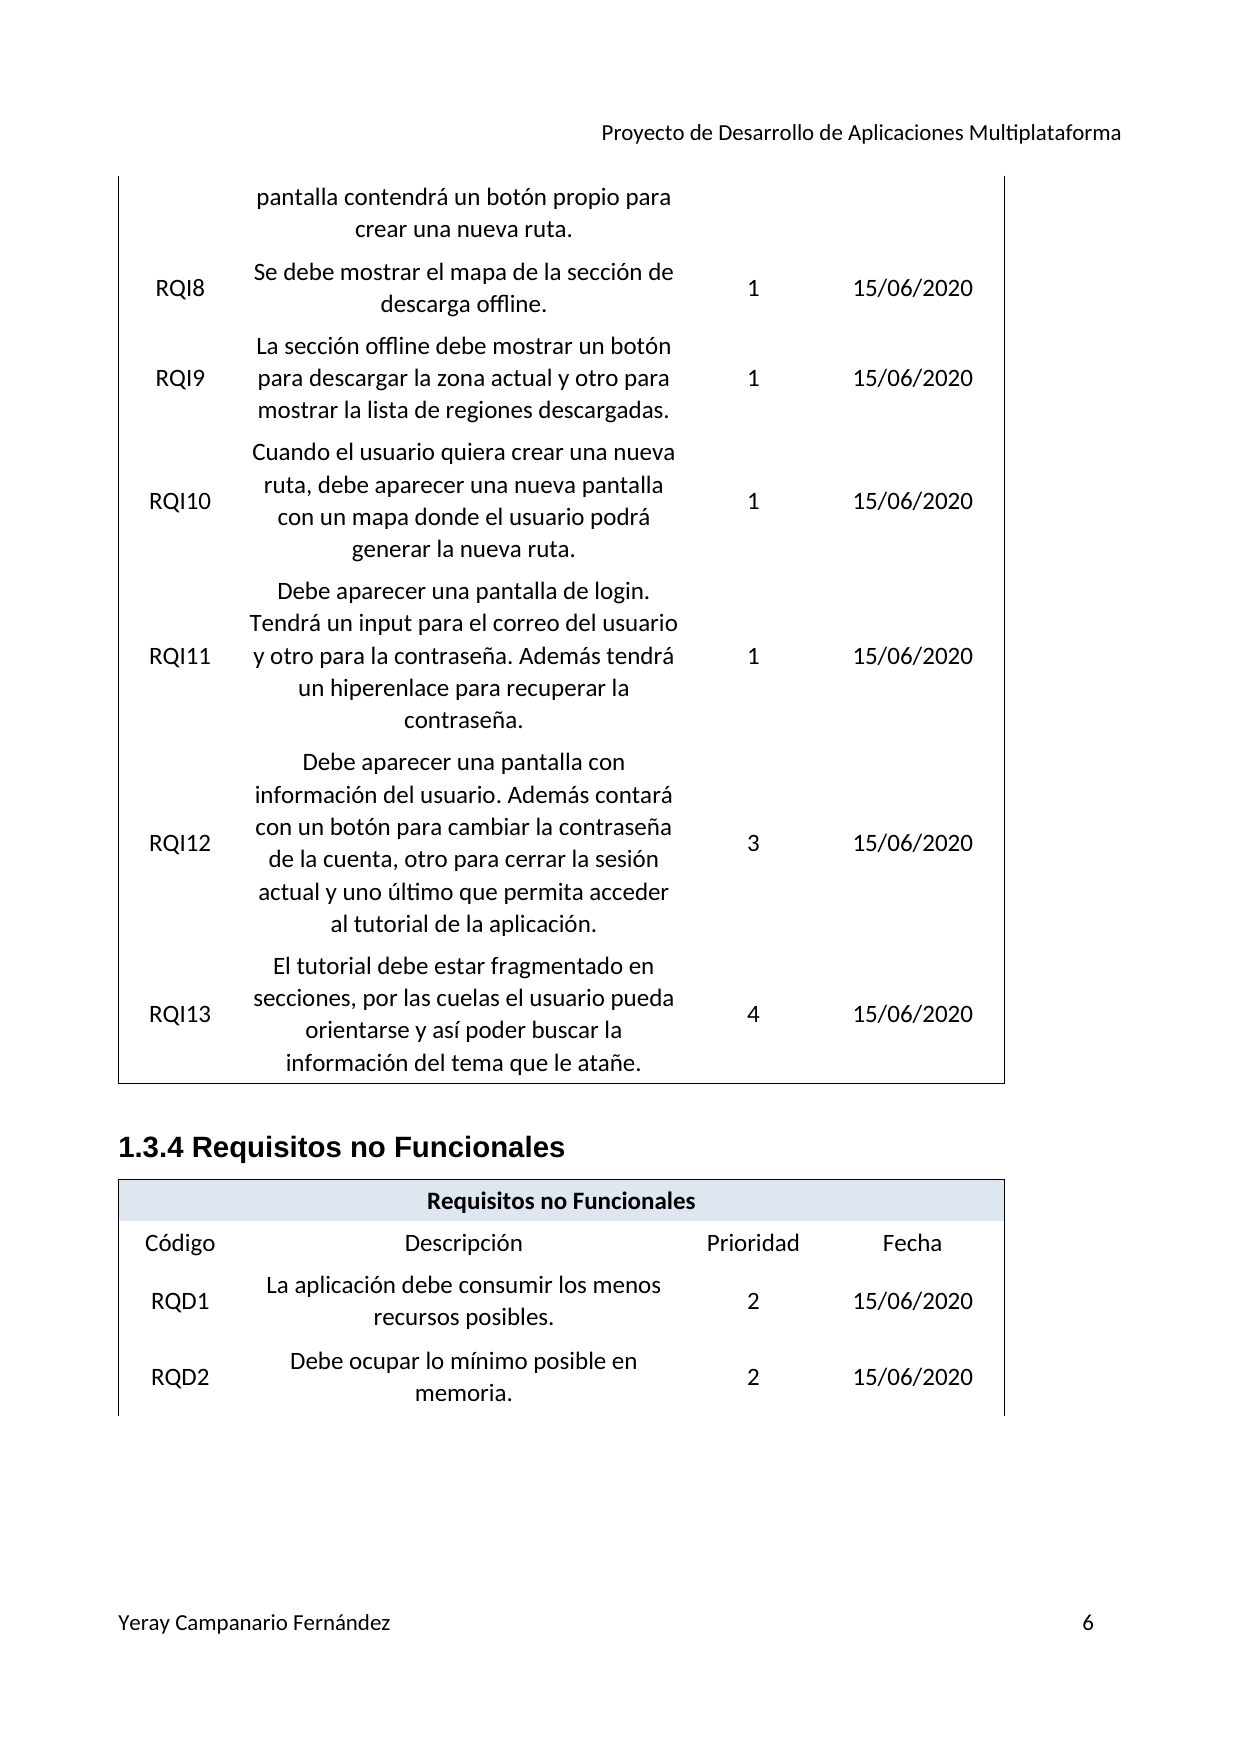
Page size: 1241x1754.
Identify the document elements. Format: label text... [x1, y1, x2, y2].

table_cell 2 [686, 1263, 821, 1337]
table_cell [119, 176, 242, 250]
table_cell 1 [686, 431, 821, 569]
table_cell 1 [686, 250, 821, 324]
table_cell Debe aparecer una pantalla con información del usuario. Además contará con un botón para cambiar la contraseña de la cuenta, otro para cerrar la sesión actual y uno último que permita acceder al tutorial de la aplicación. [242, 741, 686, 944]
table_cell Cuando el usuario quiera crear una nueva ruta, debe aparecer una nueva pantalla con un mapa donde el usuario podrá generar la nueva ruta. [242, 431, 686, 569]
table_cell 1 [686, 324, 821, 431]
table_cell RQI11 [119, 570, 242, 741]
table_cell 15/06/2020 [821, 741, 1004, 944]
table_cell RQI8 [119, 250, 242, 324]
table_cell 15/06/2020 [821, 1338, 1004, 1416]
table_cell 3 [686, 741, 821, 944]
table_cell Se debe mostrar el mapa de la sección de descarga offline. [242, 250, 686, 324]
table_cell Debe ocupar lo mínimo posible en memoria. [242, 1338, 686, 1416]
table_cell [821, 176, 1004, 250]
table_cell RQI12 [119, 741, 242, 944]
table_cell Fecha [821, 1221, 1004, 1263]
table_cell RQI10 [119, 431, 242, 569]
table_cell [686, 176, 821, 250]
table_cell 15/06/2020 [821, 570, 1004, 741]
table_cell 15/06/2020 [821, 944, 1004, 1083]
table_cell 15/06/2020 [821, 1263, 1004, 1337]
table_cell RQD1 [119, 1263, 242, 1337]
table_cell El tutorial debe estar fragmentado en secciones, por las cuelas el usuario pueda orientarse y así poder buscar la información del tema que le atañe. [242, 944, 686, 1083]
table_cell 15/06/2020 [821, 431, 1004, 569]
table_cell 1 [686, 570, 821, 741]
table_cell Código [119, 1221, 242, 1263]
table_cell 15/06/2020 [821, 324, 1004, 431]
table_cell RQD2 [119, 1338, 242, 1416]
table_cell RQI9 [119, 324, 242, 431]
table_cell Prioridad [686, 1221, 821, 1263]
table_header Requisitos no Funcionales [119, 1180, 1004, 1221]
table_cell 4 [686, 944, 821, 1083]
table_cell La aplicación debe consumir los menos recursos posibles. [242, 1263, 686, 1337]
table_cell 2 [686, 1338, 821, 1416]
table_cell Descripción [242, 1221, 686, 1263]
table_cell La sección offline debe mostrar un botón para descargar la zona actual y otro para mostrar la lista de regiones descargadas. [242, 324, 686, 431]
table_cell RQI13 [119, 944, 242, 1083]
subtitle 1.3.4 Requisitos no Funcionales [118, 1130, 1122, 1164]
table_cell pantalla contendrá un botón propio para crear una nueva ruta. [242, 176, 686, 250]
table_cell Debe aparecer una pantalla de login. Tendrá un input para el correo del usuario y otro para la contraseña. Además tendrá un hiperenlace para recuperar la contraseña. [242, 570, 686, 741]
table_cell 15/06/2020 [821, 250, 1004, 324]
